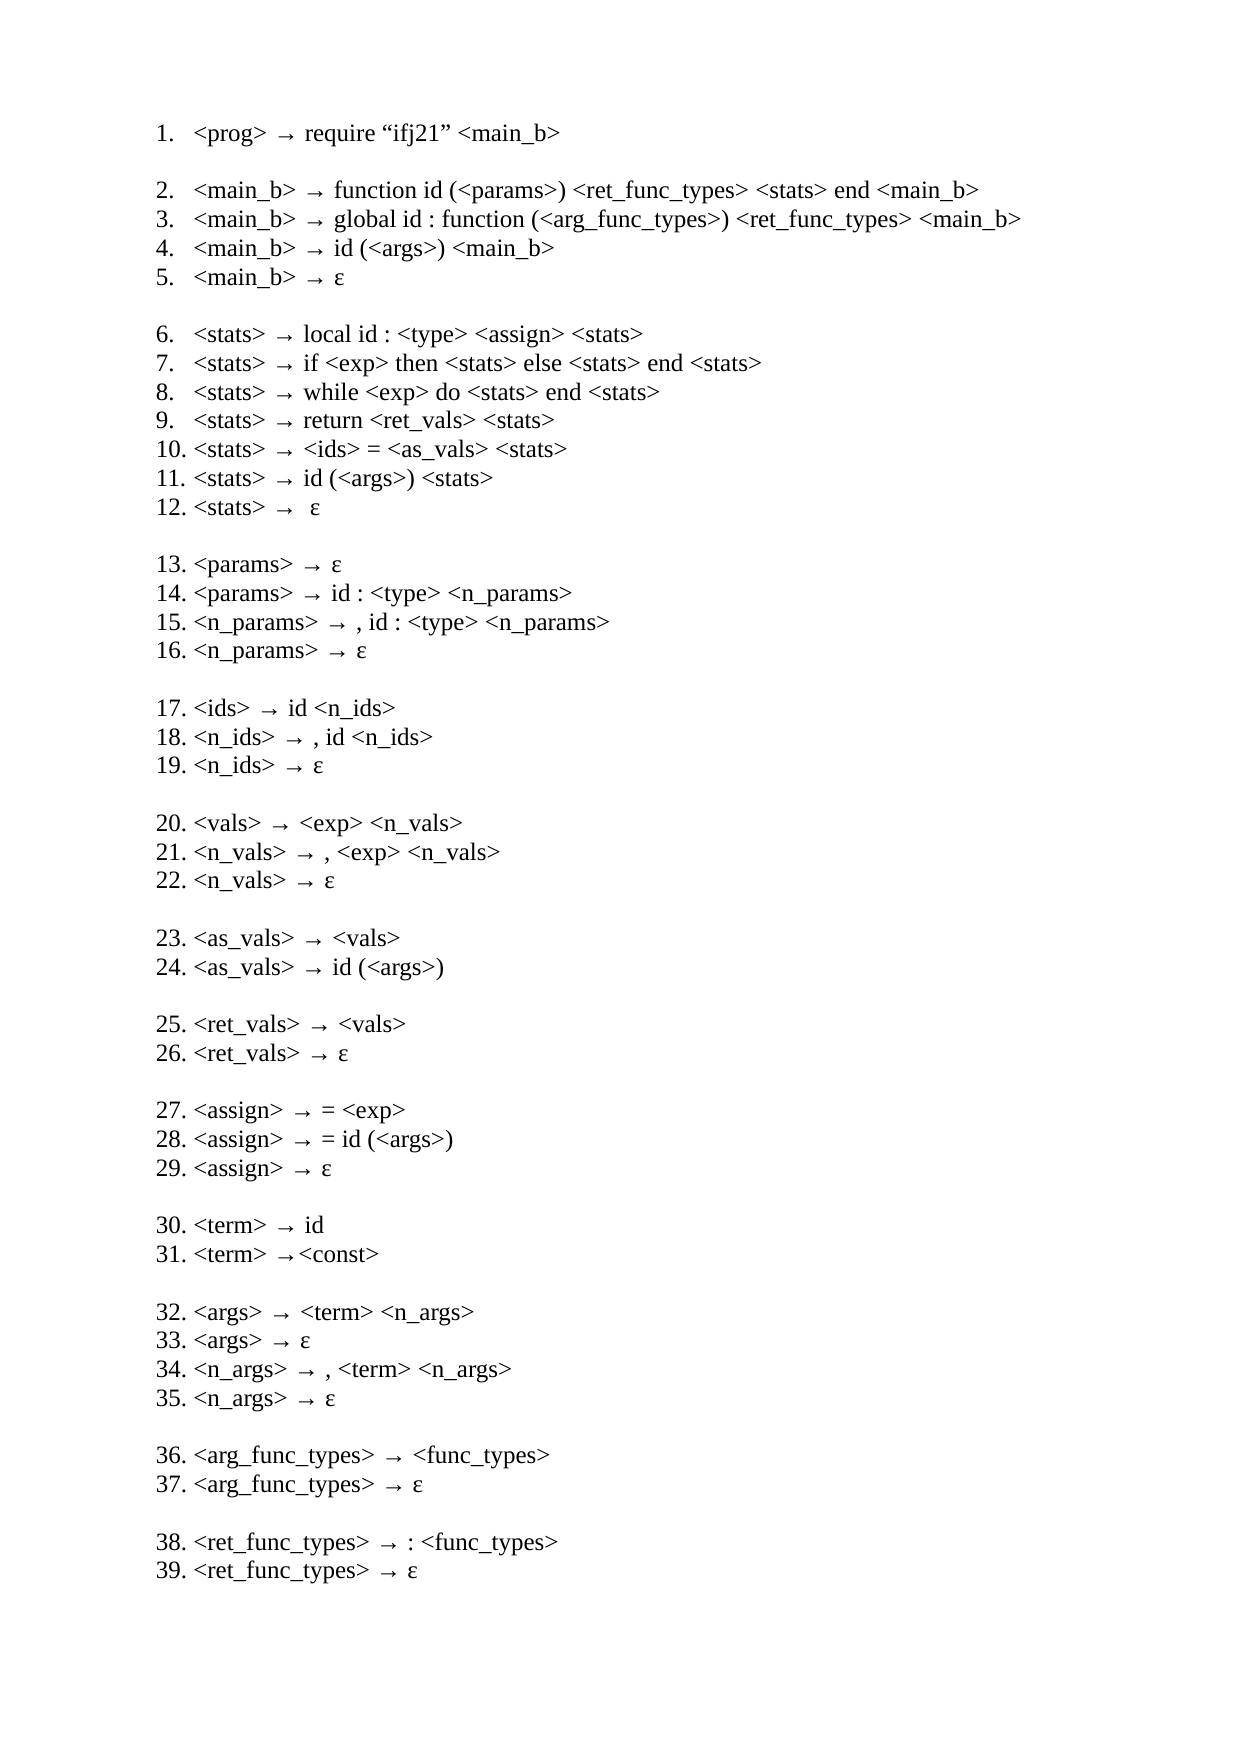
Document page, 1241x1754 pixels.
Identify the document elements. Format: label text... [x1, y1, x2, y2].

list <arg_func_types> → <func_types> [156, 1441, 1122, 1469]
list <assign> → = <exp> [156, 1096, 1122, 1124]
list <stats> → return <ret_vals> <stats> [156, 406, 1122, 434]
list <ret_vals> → <vals> [156, 1009, 1122, 1038]
list <stats> → ε [156, 492, 1122, 521]
list <n_args> → , <term> <n_args> [156, 1354, 1122, 1383]
list <n_vals> → , <exp> <n_vals> [156, 837, 1122, 866]
list <n_params> → , id : <type> <n_params> [156, 607, 1122, 636]
list <params> → id : <type> <n_params> [156, 578, 1122, 607]
list <as_vals> → <vals> [156, 923, 1122, 952]
list <term> → id [156, 1211, 1122, 1239]
list <assign> → = id (<args>) [156, 1124, 1122, 1153]
list <args> → ε [156, 1326, 1122, 1354]
list <stats> → if <exp> then <stats> else <stats> end <stats> [156, 348, 1122, 377]
list <ret_vals> → ε [156, 1038, 1122, 1067]
list <main_b> → id (<args>) <main_b> [156, 233, 1122, 262]
list <params> → ε [156, 549, 1122, 578]
list <ret_func_types> → ε [156, 1556, 1122, 1584]
list <prog> → require “ifj21” <main_b> [156, 118, 1122, 147]
list <main_b> → ε [156, 262, 1122, 291]
list <args> → <term> <n_args> [156, 1297, 1122, 1326]
list <stats> → while <exp> do <stats> end <stats> [156, 377, 1122, 406]
list <stats> → id (<args>) <stats> [156, 463, 1122, 492]
list <as_vals> → id (<args>) [156, 952, 1122, 981]
list <n_ids> → ε [156, 751, 1122, 779]
list <n_params> → ε [156, 636, 1122, 664]
list <stats> → local id : <type> <assign> <stats> [156, 319, 1122, 348]
list <main_b> → function id (<params>) <ret_func_types> <stats> end <main_b> [156, 176, 1122, 204]
list <vals> → <exp> <n_vals> [156, 808, 1122, 837]
list <n_ids> → , id <n_ids> [156, 722, 1122, 751]
list <assign> → ε [156, 1153, 1122, 1182]
list <arg_func_types> → ε [156, 1469, 1122, 1498]
list <stats> → <ids> = <as_vals> <stats> [156, 434, 1122, 463]
list <n_vals> → ε [156, 866, 1122, 894]
list <n_args> → ε [156, 1383, 1122, 1412]
list <ids> → id <n_ids> [156, 693, 1122, 722]
list <term> →<const> [156, 1239, 1122, 1268]
list <main_b> → global id : function (<arg_func_types>) <ret_func_types> <main_b> [156, 204, 1122, 233]
list <ret_func_types> → : <func_types> [156, 1527, 1122, 1556]
